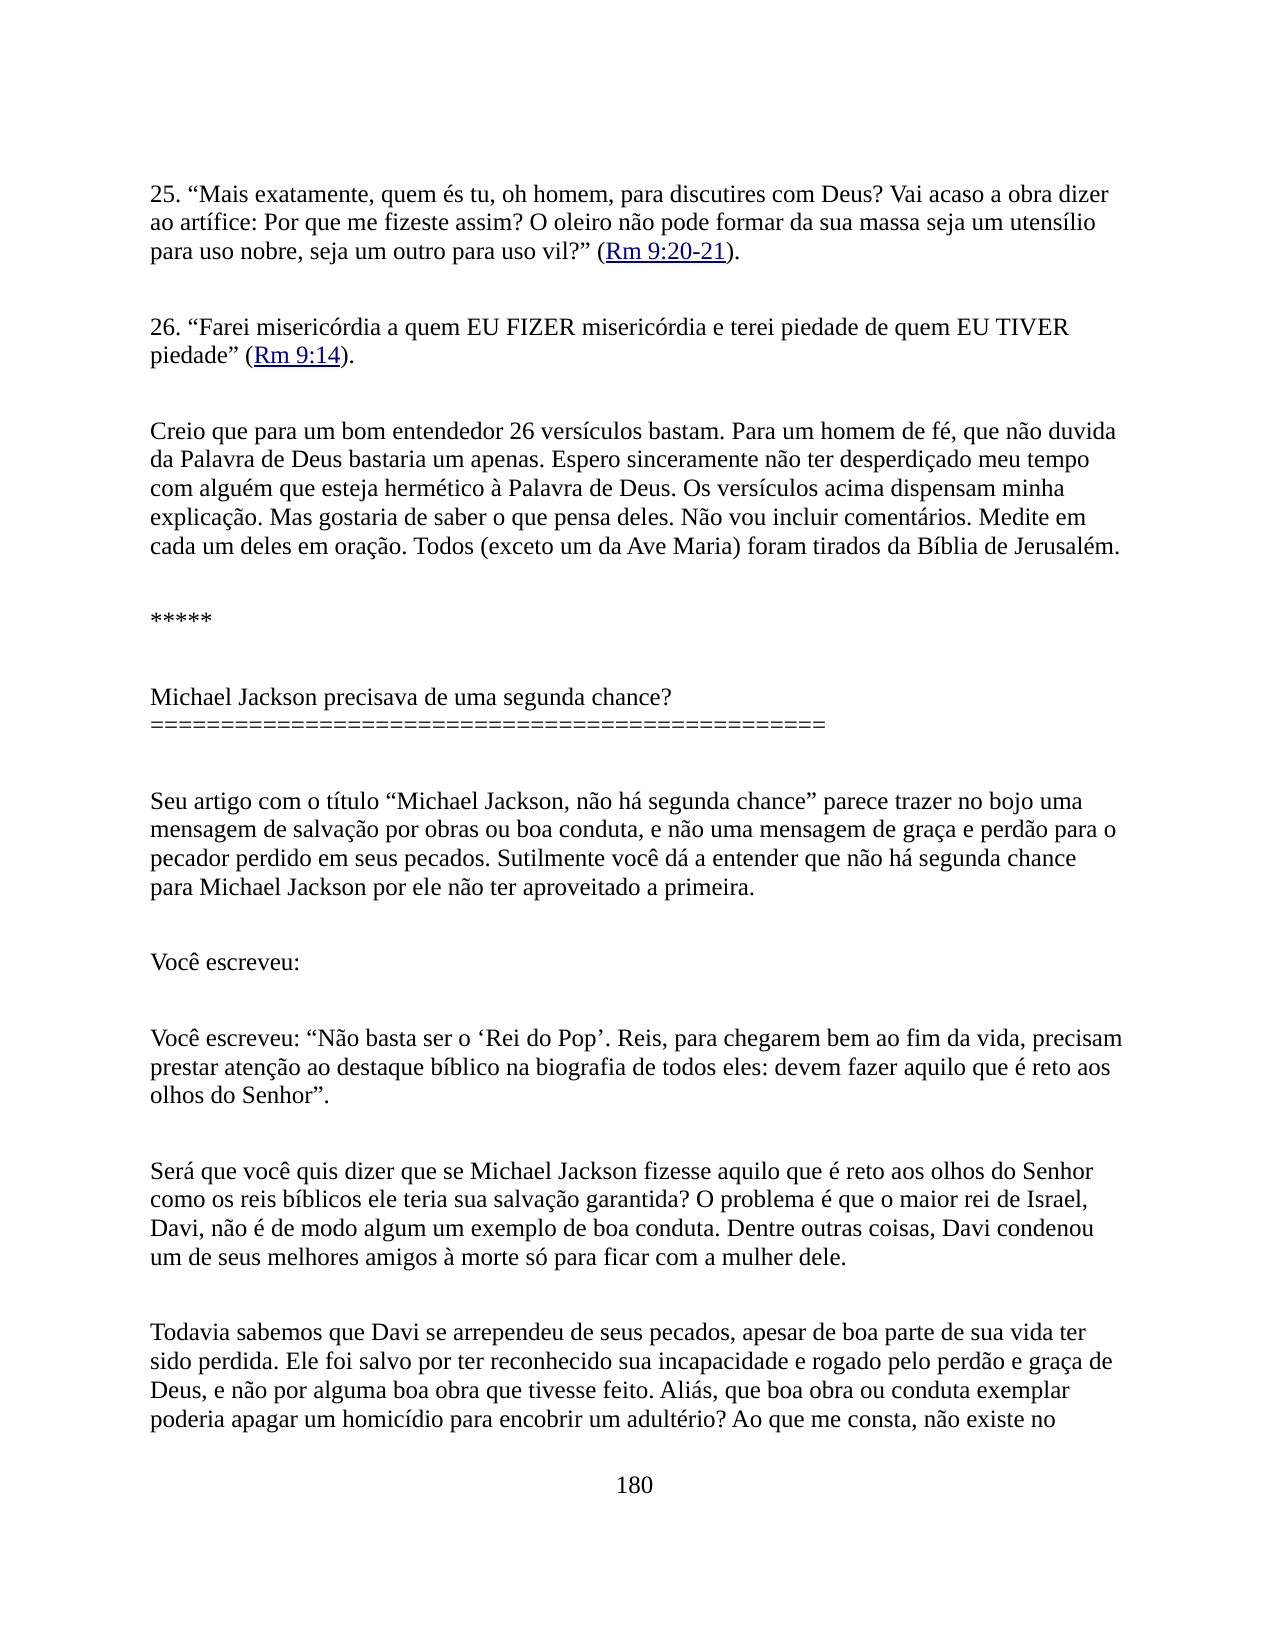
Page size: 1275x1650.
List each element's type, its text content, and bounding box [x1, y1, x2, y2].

text ***** [150, 577, 1125, 635]
text Creio que para um bom entendedor 26 versículos bastam. Para um homem de fé, que não duvida da Palavra de Deus bastaria um apenas. Espero sinceramente não ter desperdiçado meu tempo com alguém que esteja hermético à Palavra de Deus. Os versículos acima dispensam minha explicação. Mas gostaria de saber o que pensa deles. Não vou incluir comentários. Medite em cada um deles em oração. Todos (exceto um da Ave Maria) foram tirados da Bíblia de Jerusalém. [150, 387, 1125, 559]
text Você escreveu: “Não basta ser o ‘Rei do Pop’. Reis, para chegarem bem ao fim da vida, precisam prestar atenção ao destaque bíblico na biografia de todos eles: devem fazer aquilo que é reto aos olhos do Senhor”. [150, 994, 1125, 1109]
text ​26. “Farei misericórdia a quem EU FIZER misericórdia e terei piedade de quem EU TIVER piedade” (Rm 9:14). [150, 283, 1125, 369]
text Seu artigo com o título “Michael Jackson, não há segunda chance” parece trazer no bojo uma mensagem de salvação por obras ou boa conduta, e não uma mensagem de graça e perdão para o pecador perdido em seus pecados. Sutilmente você dá a entender que não há segunda chance para Michael Jackson por ele não ter aproveitado a primeira. [150, 757, 1125, 901]
text Todavia sabemos que Davi se arrependeu de seus pecados, apesar de boa parte de sua vida ter sido perdida. Ele foi salvo por ter reconhecido sua incapacidade e rogado pelo perdão e graça de Deus, e não por alguma boa obra que tivesse feito. Aliás, que boa obra ou conduta exemplar poderia apagar um homicídio para encobrir um adultério? Ao que me consta, não existe no [150, 1289, 1125, 1432]
text Você escreveu: [150, 919, 1125, 976]
text Será que você quis dizer que se Michael Jackson fizesse aquilo que é reto aos olhos do Senhor como os reis bíblicos ele teria sua salvação garantida? O problema é que o maior rei de Israel, Davi, não é de modo algum um exemplo de boa conduta. Dentre outras coisas, Davi condenou um de seus melhores amigos à morte só para ficar com a mulher dele. [150, 1127, 1125, 1271]
text ​25. “Mais exatamente, quem és tu, oh homem, para discutires com Deus? Vai acaso a obra dizer ao artífice: Por que me fizeste assim? O oleiro não pode formar da sua massa seja um utensílio para uso nobre, seja um outro para uso vil?” (Rm 9:20-21). [150, 150, 1125, 265]
text Michael Jackson precisava de uma segunda chance? ================================================ [150, 653, 1125, 739]
